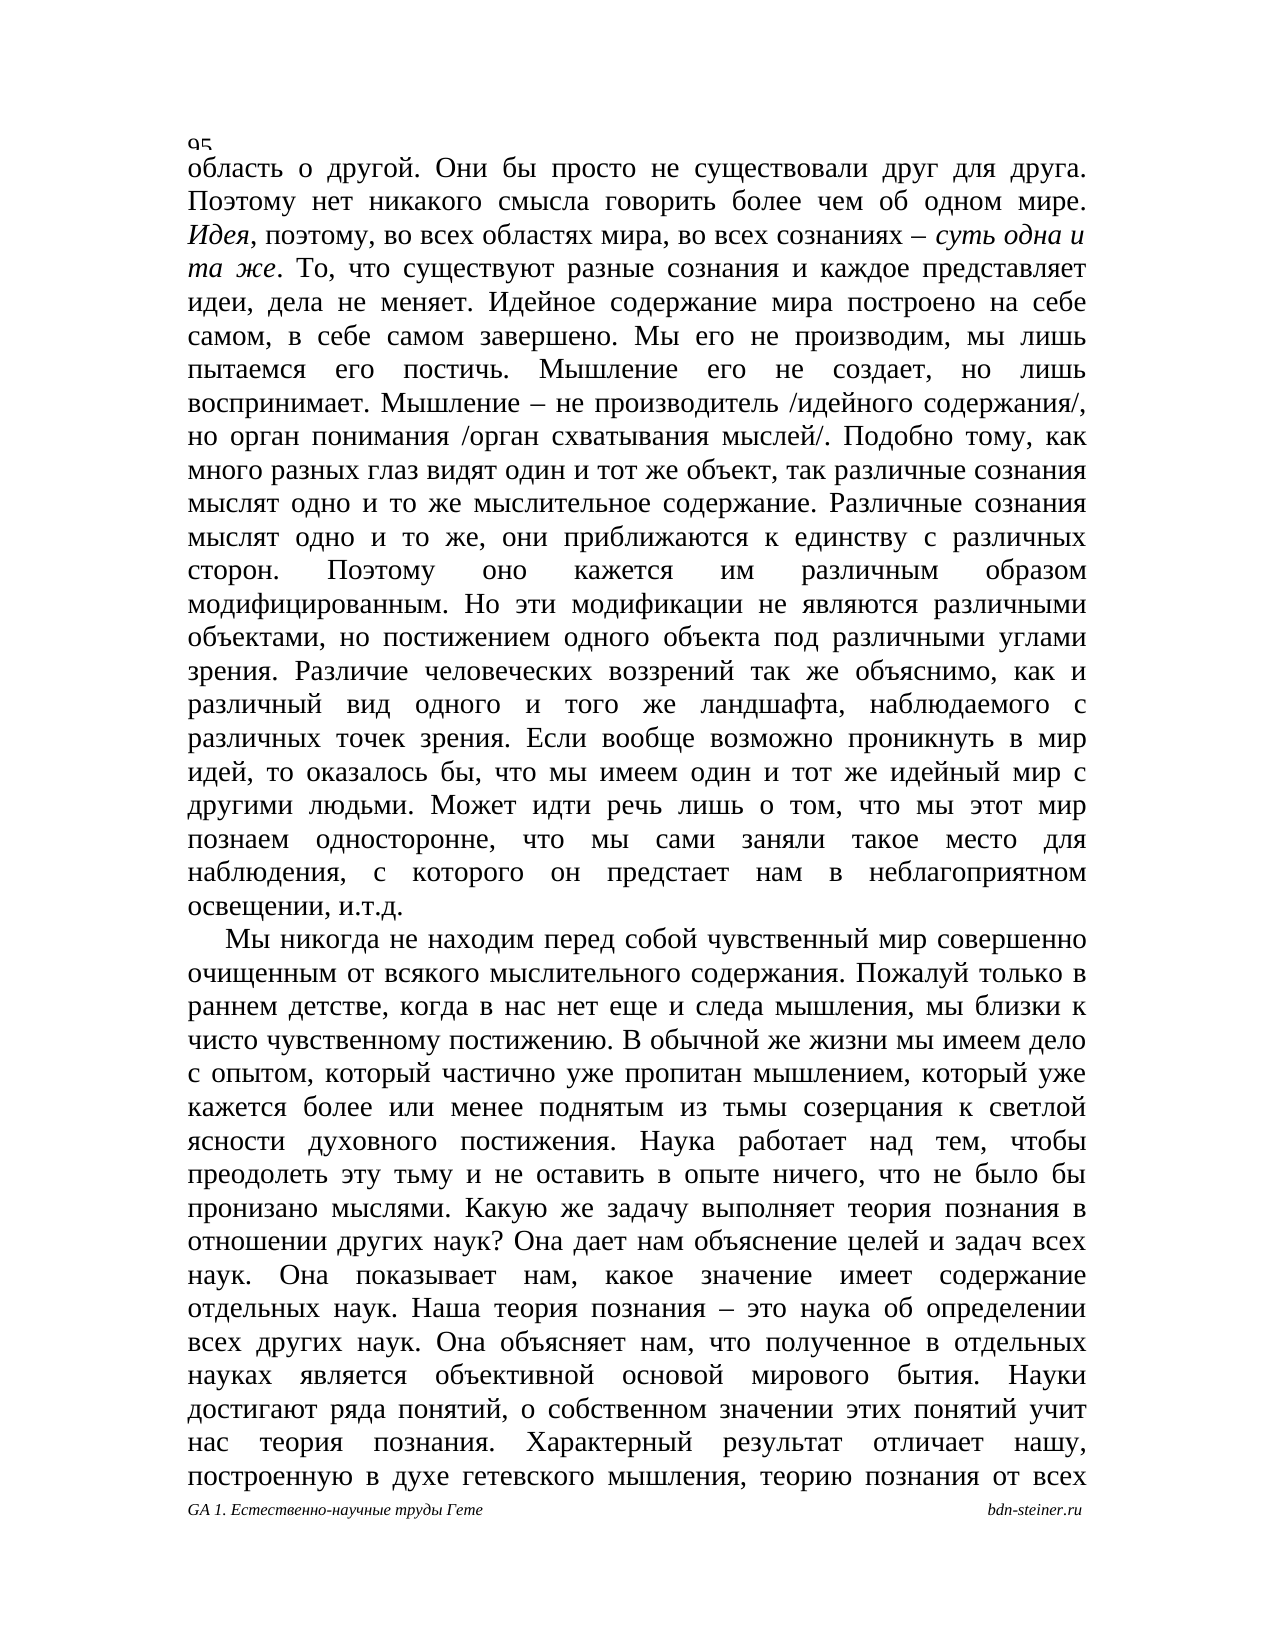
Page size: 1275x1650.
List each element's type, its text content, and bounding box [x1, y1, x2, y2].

text область о другой. Они бы просто не существовали друг для друга. Поэтому нет никакого смысла говорить более чем об одном мире. Идея, поэтому, во всех областях мира, во всех сознаниях – суть одна и та же. То, что существуют разные сознания и каждое представляет идеи, дела не меняет. Идейное содержание мира построено на себе самом, в себе самом завершено. Мы его не производим, мы лишь пытаемся его постичь. Мышление его не создает, но лишь воспринимает. Мышление – не производитель /идейного содержания/, но орган понимания /орган схватывания мыслей/. Подобно тому, как много разных глаз видят один и тот же объект, так различные сознания мыслят одно и то же мыслительное содержание. Различные сознания мыслят одно и то же, они приближаются к единству с различных сторон. Поэтому оно кажется им различным образом модифицированным. Но эти модификации не являются различными объектами, но постижением одного объекта под различными углами зрения. Различие человеческих воззрений так же объяснимо, как и различный вид одного и того же ландшафта, наблюдаемого с различных точек зрения. Если вообще возможно проникнуть в мир идей, то оказалось бы, что мы имеем один и тот же идейный мир с другими людьми. Может идти речь лишь о том, что мы этот мир познаем односторонне, что мы сами заняли такое место для наблюдения, с которого он предстает нам в неблагоприятном освещении, и.т.д. [187, 150, 1087, 921]
text Мы никогда не находим перед собой чувственный мир совершенно очищенным от всякого мыслительного содержания. Пожалуй только в раннем детстве, когда в нас нет еще и следа мышления, мы близки к чисто чувственному постижению. В обычной же жизни мы имеем дело с опытом, который частично уже пропитан мышлением, который уже кажется более или менее поднятым из тьмы созерцания к светлой ясности духовного постижения. Наука работает над тем, чтобы преодолеть эту тьму и не оставить в опыте ничего, что не было бы пронизано мыслями. Какую же задачу выполняет теория познания в отношении других наук? Она дает нам объяснение целей и задач всех наук. Она показывает нам, какое значение имеет содержание отдельных наук. Наша теория познания – это наука об определении всех других наук. Она объясняет нам, что полученное в отдельных науках является объективной основой мирового бытия. Науки достигают ряда понятий, о собственном значении этих понятий учит нас теория познания. Характерный результат отличает нашу, построенную в духе гетевского мышления, теорию познания от всех [187, 921, 1087, 1492]
